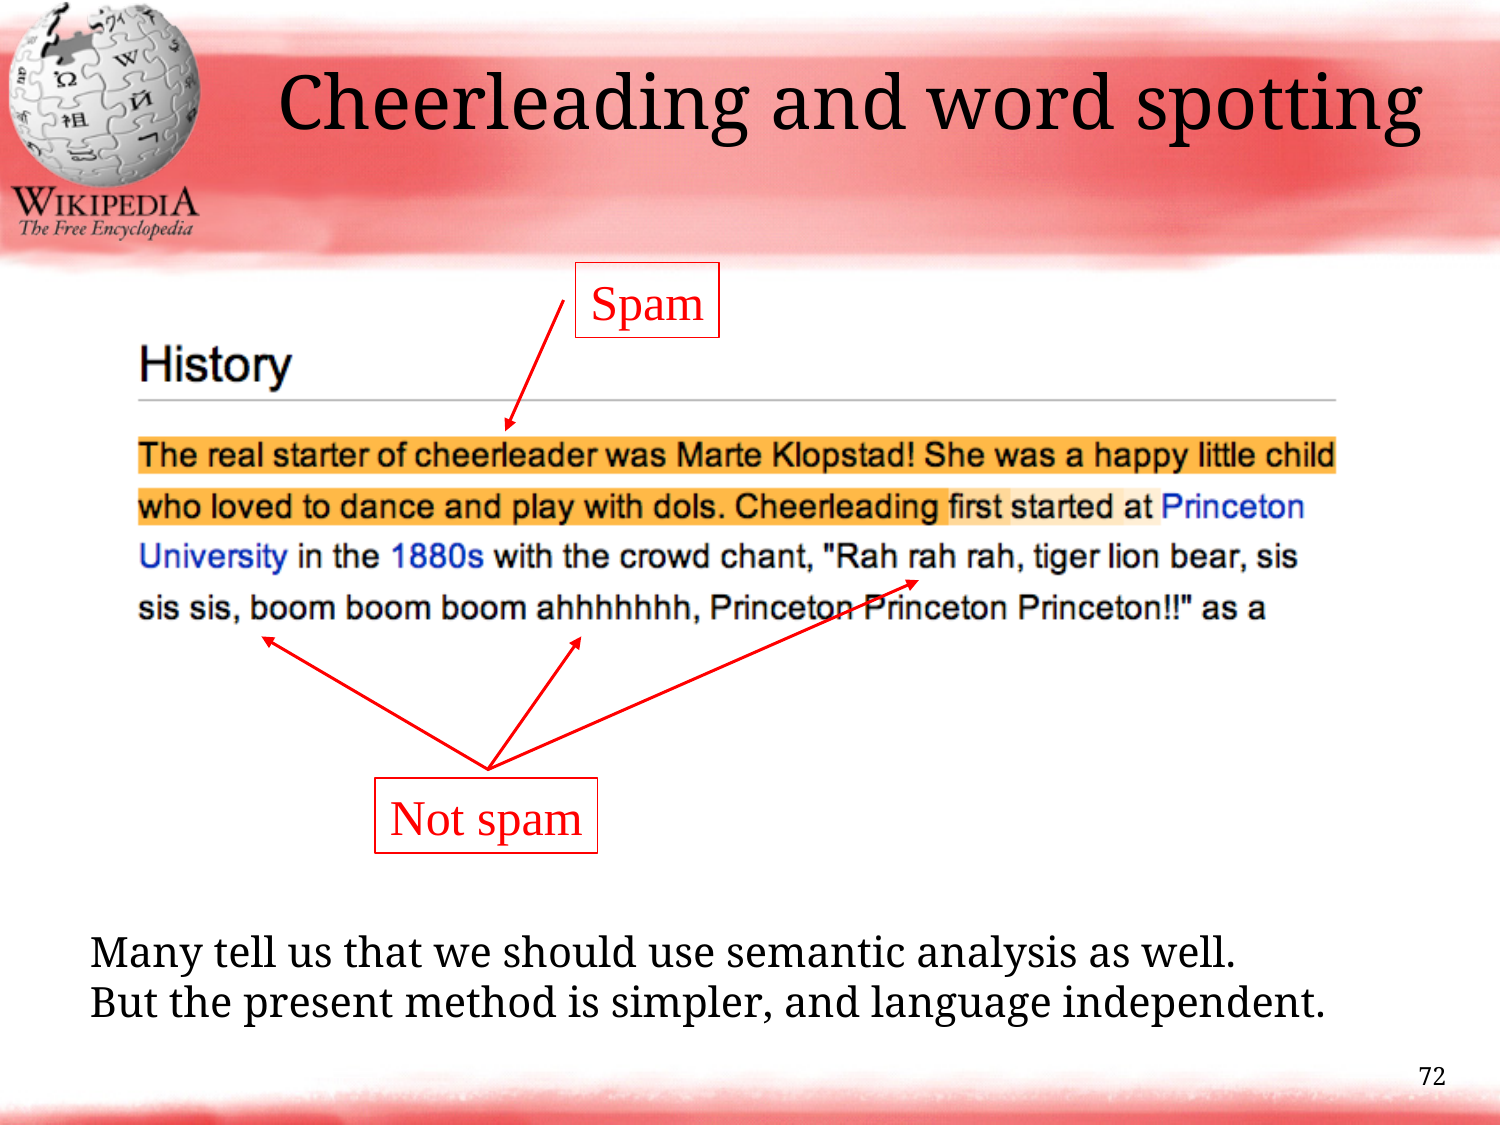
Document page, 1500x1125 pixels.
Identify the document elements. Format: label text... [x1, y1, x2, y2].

picture [0, 0, 1500, 1125]
text_box Many tell us that we should use semantic analysis as well. But the present method is simpler, and language independent. [74, 918, 1235, 1044]
title Cheerleading and word spotting [75, 32, 1426, 168]
text_box Not spam [375, 778, 598, 853]
text_box Spam [575, 262, 719, 338]
